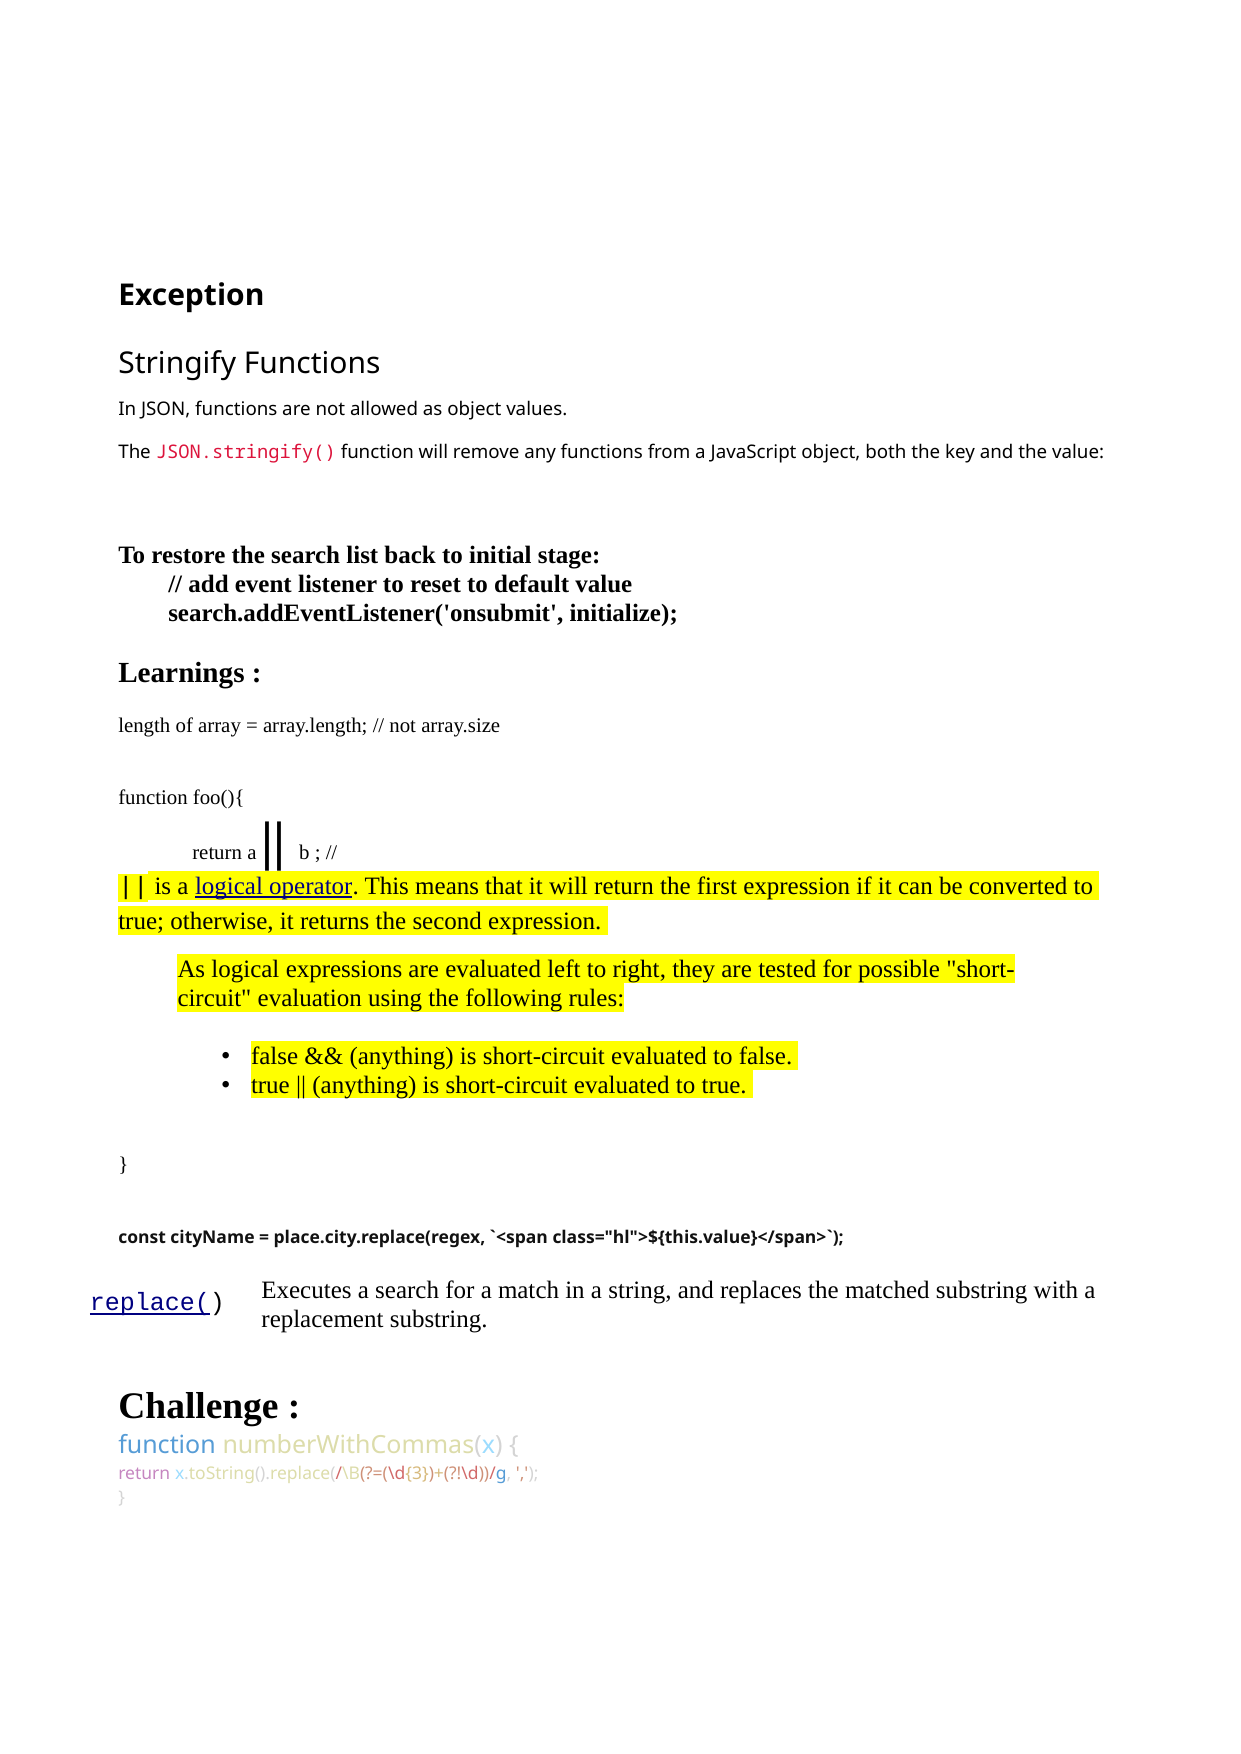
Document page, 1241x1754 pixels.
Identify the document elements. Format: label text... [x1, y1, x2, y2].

text length of array = array.length; // not array.size [118, 713, 1122, 737]
subtitle Stringify Functions [118, 342, 1122, 382]
text } [118, 1485, 1122, 1508]
subtitle Exception [118, 274, 1122, 314]
text function foo(){ [118, 785, 1122, 809]
table_header replace() [87, 1272, 258, 1336]
list false && (anything) is short-circuit evaluated to false. [221, 1041, 1063, 1070]
text Challenge : function numberWithCommas(x) { [118, 1384, 1122, 1461]
text Learnings : [118, 655, 1122, 689]
text || is a logical operator. This means that it will return the first expression if it can be converted to true; otherwise, it returns the second expression. [118, 871, 1122, 935]
text const cityName = place.city.replace(regex, `<span class="hl">${this.value}</span>`); [118, 1224, 1122, 1248]
text } [118, 1152, 1122, 1176]
text // add event listener to reset to default value [118, 569, 1122, 598]
list true || (anything) is short-circuit evaluated to true. [221, 1070, 1063, 1098]
text The JSON.stringify() function will remove any functions from a JavaScript object, both the key and the value: [118, 439, 1122, 464]
text search.addEventListener('onsubmit', initialize); [118, 598, 1122, 626]
text return x.toString().replace(/\B(?=(\d{3})+(?!\d))/g, ','); [118, 1461, 1122, 1485]
text return a || b ; // [118, 809, 1122, 871]
text As logical expressions are evaluated left to right, they are tested for possible "short-circuit" evaluation using the following rules: [177, 954, 1063, 1012]
text To restore the search list back to initial stage: [118, 540, 1122, 569]
text In JSON, functions are not allowed as object values. [118, 395, 1122, 421]
table_header Executes a search for a match in a string, and replaces the matched substring with a replacement substring. [258, 1272, 1122, 1336]
